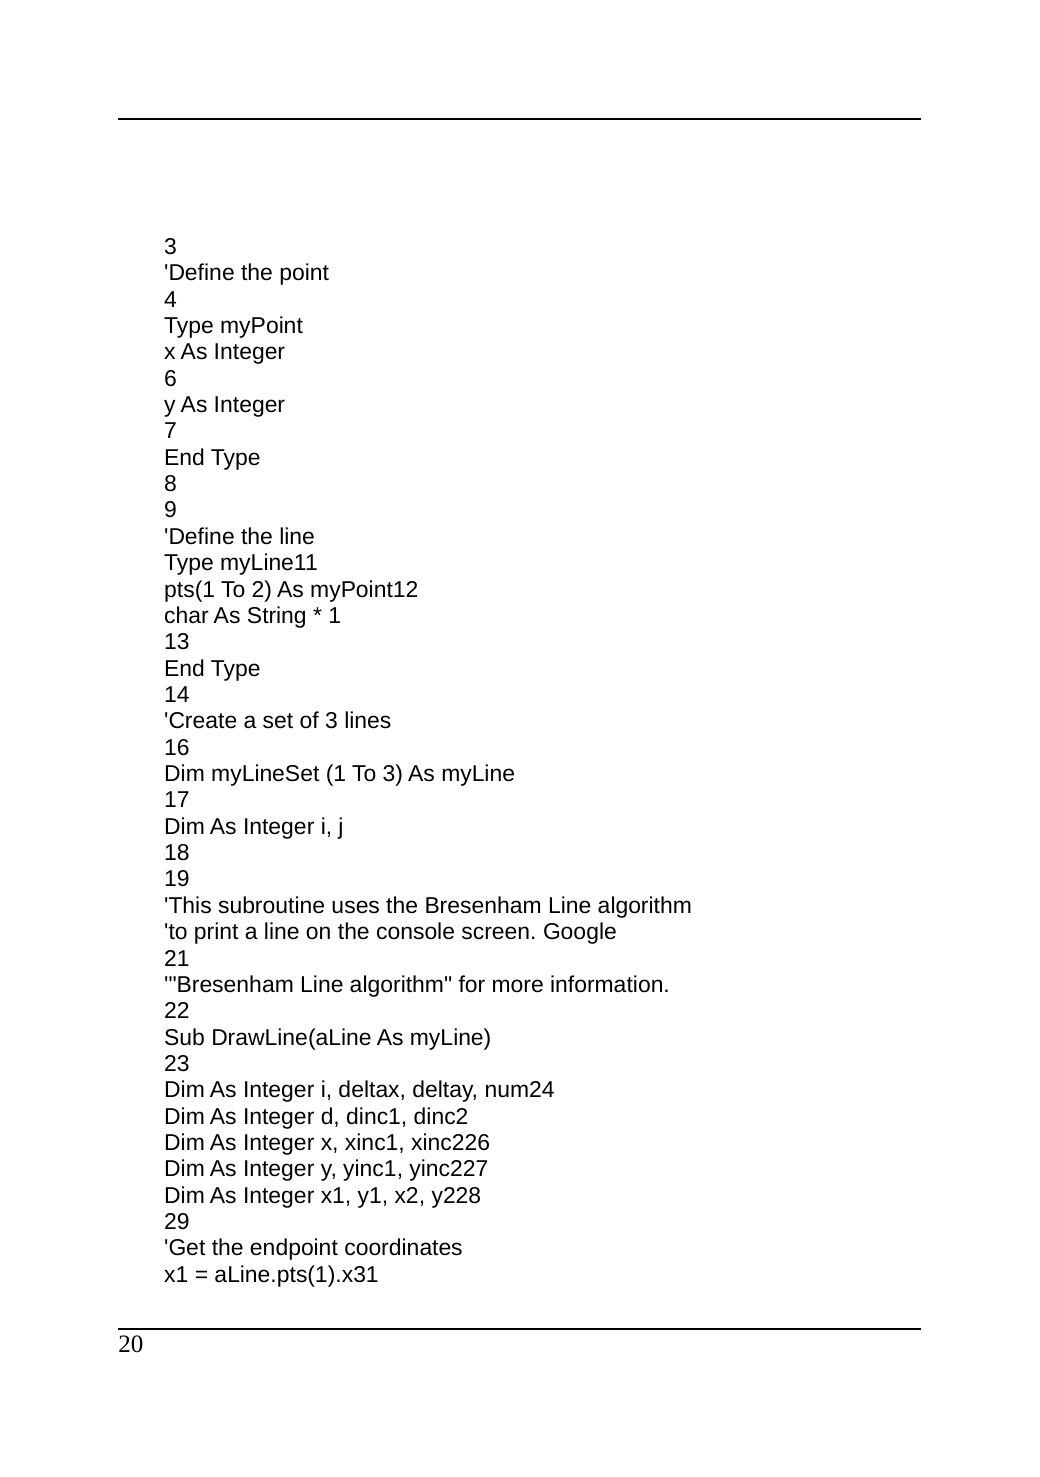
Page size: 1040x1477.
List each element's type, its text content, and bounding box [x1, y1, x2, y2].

text Type myLine11 [118, 549, 921, 576]
text 'Create a set of 3 lines [118, 707, 921, 734]
text 9 [118, 496, 921, 523]
text 16 [118, 734, 921, 760]
text End Type [118, 444, 921, 470]
text 'Define the line [118, 523, 921, 549]
text 23 [118, 1050, 921, 1076]
text 'to print a line on the console screen. Google [118, 918, 921, 944]
text Dim myLineSet (1 To 3) As myLine [118, 760, 921, 786]
text 'Get the endpoint coordinates [118, 1234, 921, 1261]
text Dim As Integer x, xinc1, xinc226 [118, 1129, 921, 1155]
text End Type [118, 654, 921, 681]
text pts(1 To 2) As myPoint12 [118, 576, 921, 602]
text 21 [118, 944, 921, 971]
text x1 = aLine.pts(1).x31 [118, 1261, 921, 1287]
text Dim As Integer i, j [118, 813, 921, 839]
text '"Bresenham Line algorithm" for more information. [118, 971, 921, 997]
text 'This subroutine uses the Bresenham Line algorithm [118, 892, 921, 918]
text 18 [118, 839, 921, 865]
text Dim As Integer y, yinc1, yinc227 [118, 1155, 921, 1182]
text 22 [118, 997, 921, 1023]
text 'Define the point [118, 259, 921, 286]
text 8 [118, 470, 921, 496]
text 17 [118, 786, 921, 813]
text 14 [118, 681, 921, 707]
text Dim As Integer d, dinc1, dinc2 [118, 1103, 921, 1129]
text y As Integer [118, 391, 921, 417]
text Dim As Integer x1, y1, x2, y228 [118, 1182, 921, 1208]
text 6 [118, 365, 921, 391]
text x As Integer [118, 338, 921, 365]
text Dim As Integer i, deltax, deltay, num24 [118, 1076, 921, 1103]
text char As String * 1 [118, 602, 921, 628]
text Sub DrawLine(aLine As myLine) [118, 1023, 921, 1050]
text 7 [118, 417, 921, 444]
text 19 [118, 865, 921, 892]
text Type myPoint [118, 312, 921, 338]
text 3 [118, 233, 921, 259]
text 29 [118, 1208, 921, 1234]
text 13 [118, 628, 921, 654]
text 4 [118, 286, 921, 312]
